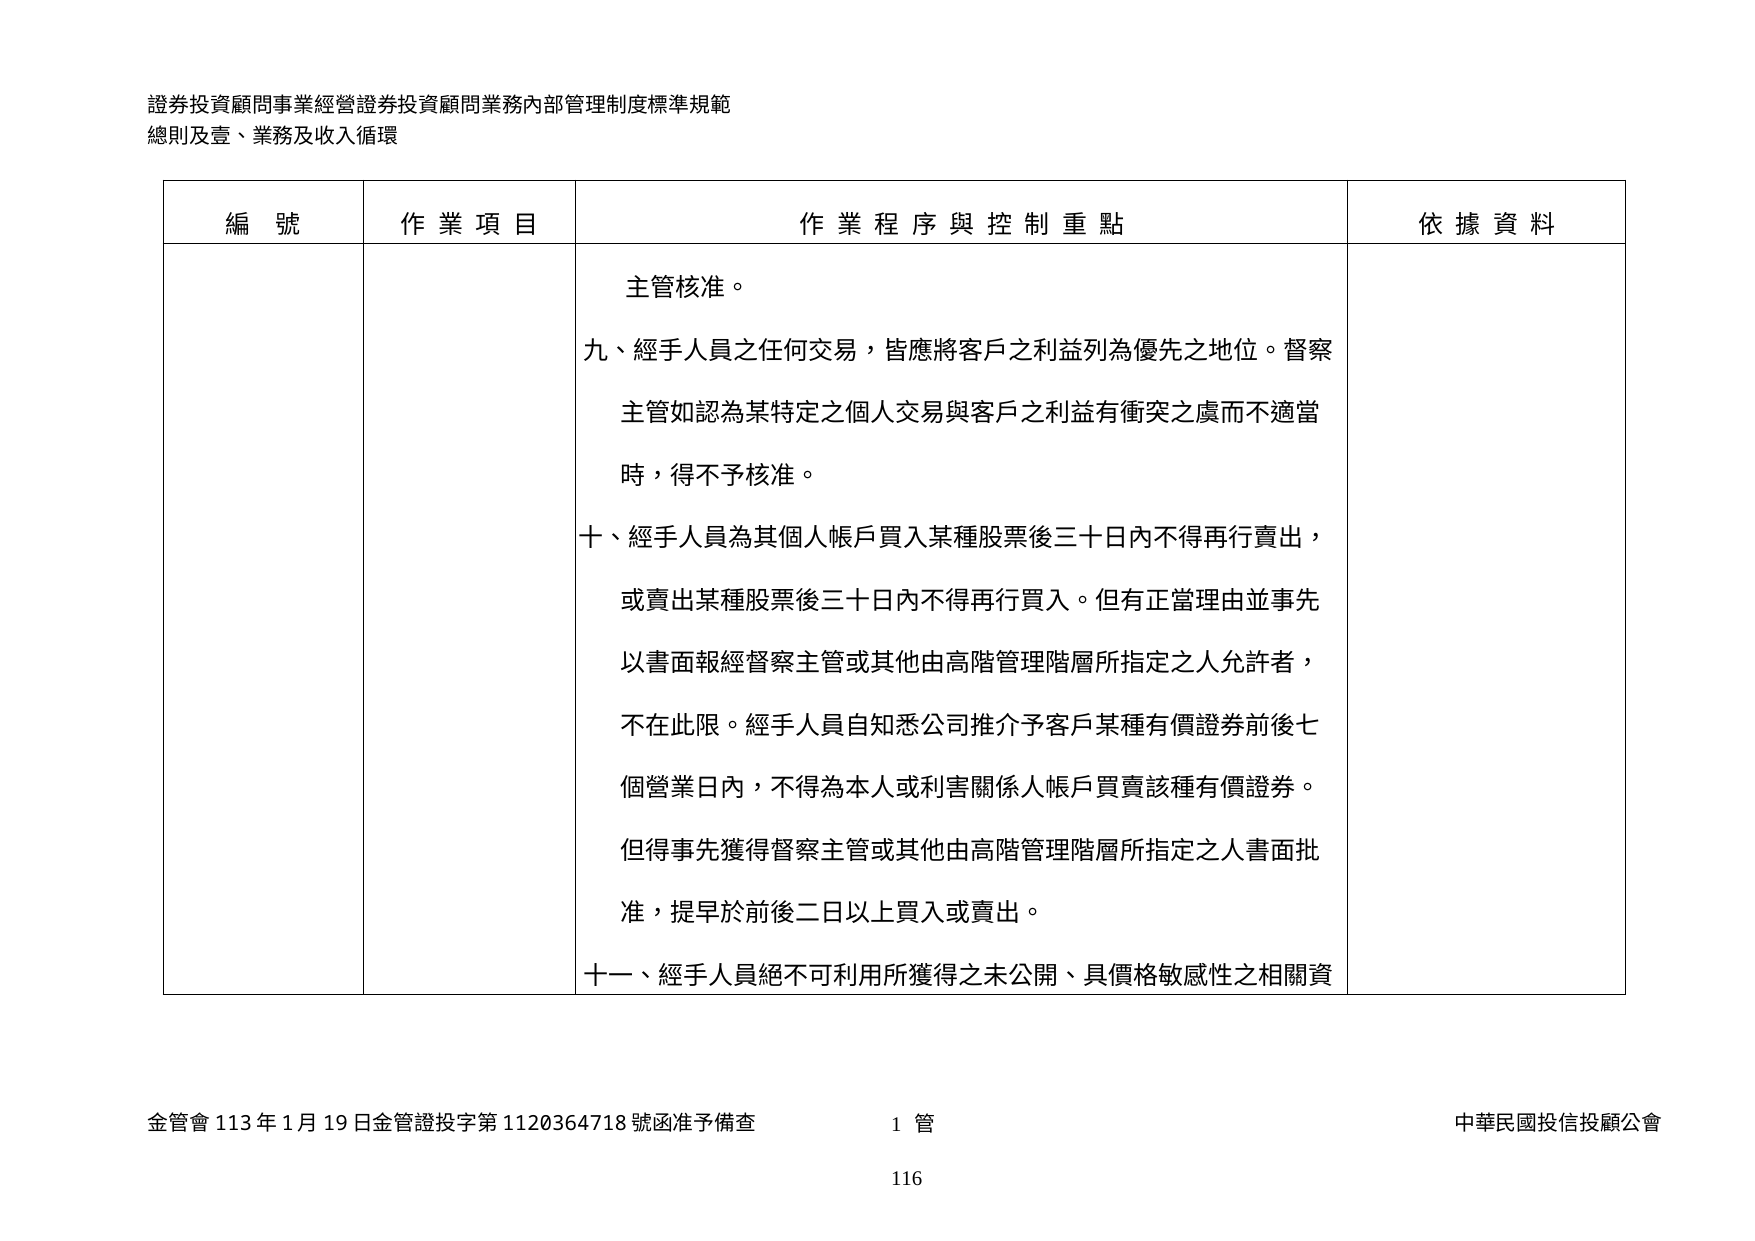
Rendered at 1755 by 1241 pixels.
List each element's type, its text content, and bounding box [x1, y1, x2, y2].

table_cell [364, 244, 575, 994]
table_header 作 業 項 目 [364, 181, 575, 243]
table_header 作 業 程 序 與 控 制 重 點 [576, 181, 1347, 243]
table_header 依 據 資 料 [1348, 181, 1625, 243]
table_header 編 號 [164, 181, 363, 243]
table_cell [1348, 244, 1625, 994]
table_cell [164, 244, 363, 994]
table_cell 主管核准。 九、經手人員之任何交易，皆應將客戶之利益列為優先之地位。督察主管如認為某特定之個人交易與客戶之利益有衝突之虞而不適當時，得不予核准。 十、經手人員為其個人帳戶買入某種股票後三十日內不得再行賣出，或賣出某種股票後三十日內不得再行買入。但有正當理由並事先以書面報經督察主管或其他由高階管理階層所指定之人允許者，不在此限。經手人員自知悉公司推介予客戶某種有價證券前後七個營業日內，不得為本人或利害關係人帳戶買賣該種有價證券。但得事先獲得督察主管或其他由高階管理階層所指定之人書面批准，提早於前後二日以上買入或賣出。 十一、經手人員絕不可利用所獲得之未公開、具價格敏感性之相關資 [576, 244, 1347, 994]
